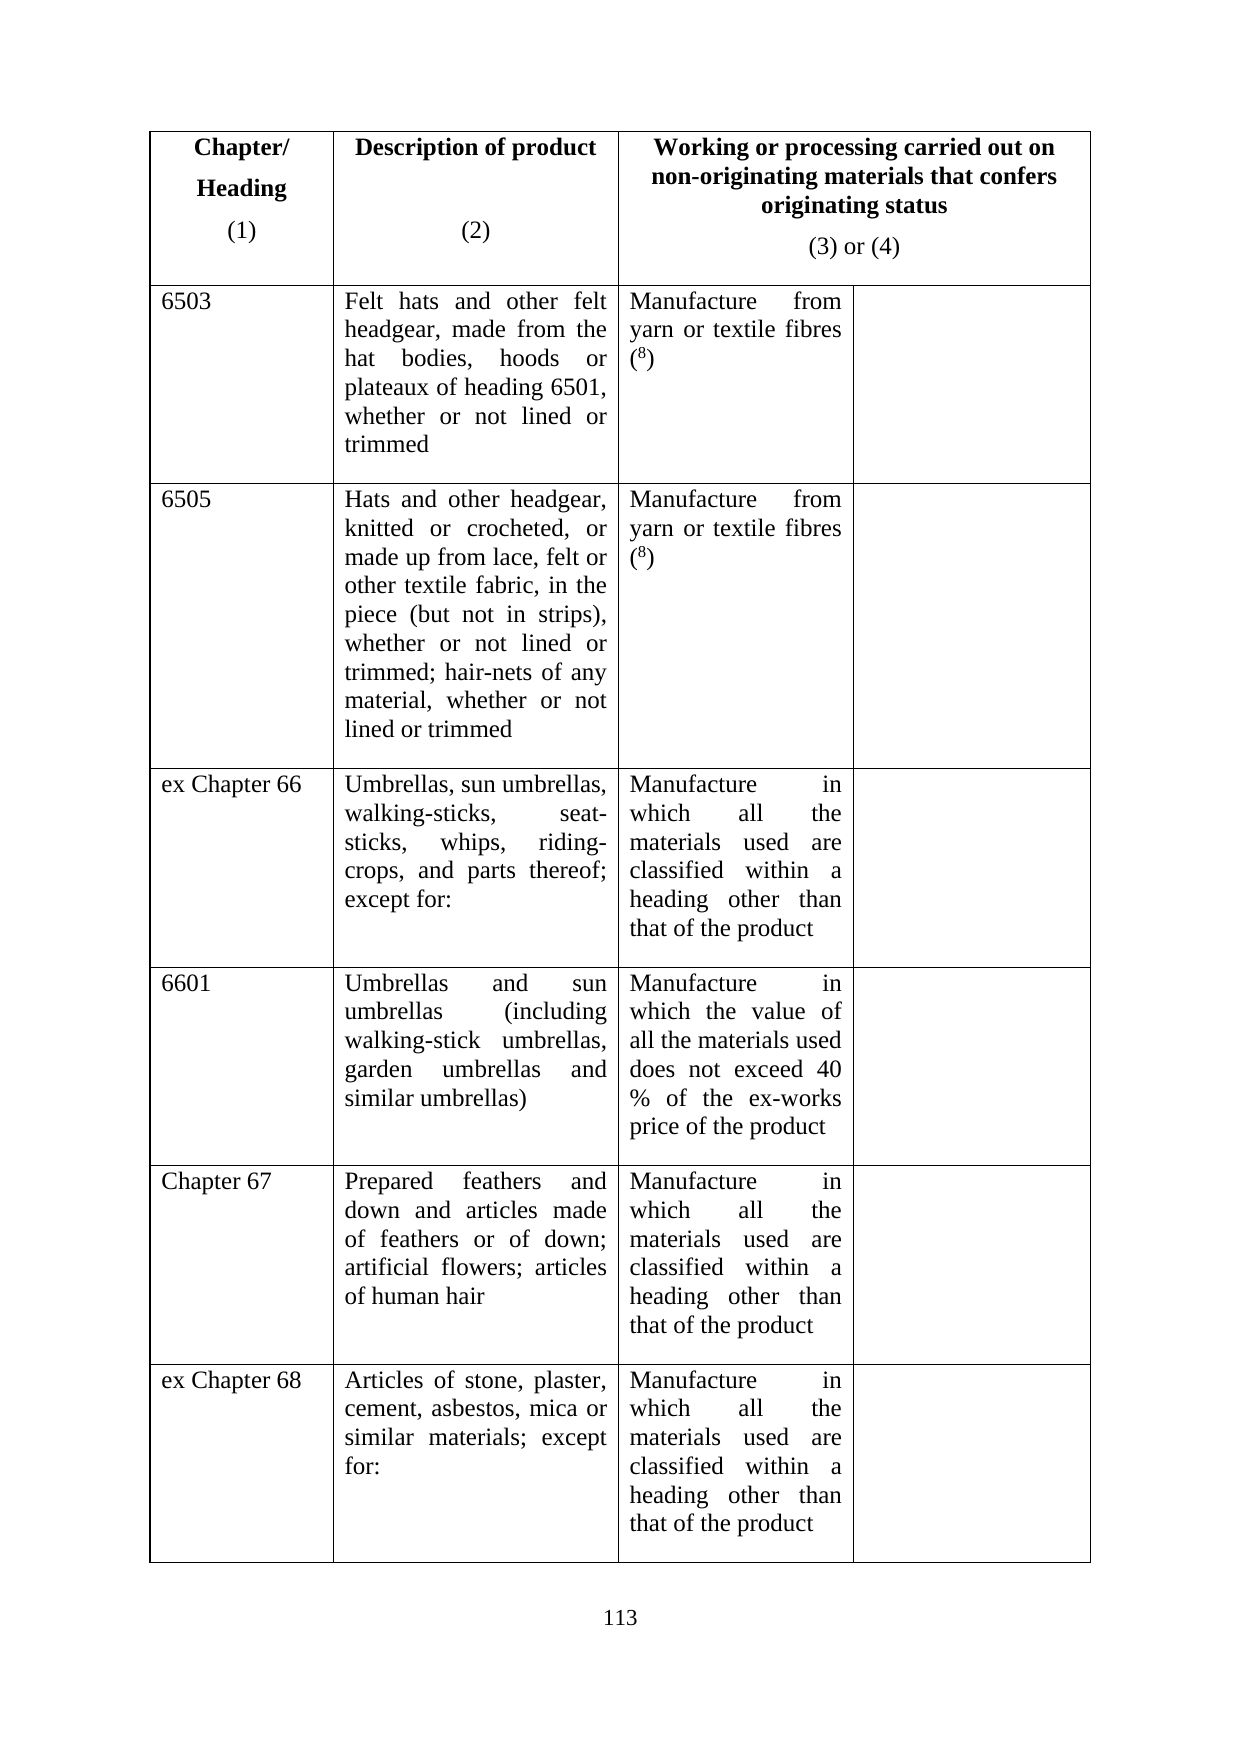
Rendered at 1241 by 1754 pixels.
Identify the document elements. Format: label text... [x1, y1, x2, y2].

table_cell Umbrellas, sun umbrellas, walking-sticks, seat-sticks, whips, riding- crops, and parts thereof; except for: [334, 769, 618, 967]
table_cell [854, 484, 1090, 768]
table_cell 6505 [151, 484, 333, 768]
table_cell [854, 1365, 1090, 1562]
table_cell Manufacture in which all the materials used are classified within a heading other than that of the product [619, 769, 853, 967]
table_cell 6601 [151, 968, 333, 1165]
table_cell Prepared feathers and down and articles made of feathers or of down; artificial flowers; articles of human hair [334, 1166, 618, 1364]
table_cell Chapter 67 [151, 1166, 333, 1364]
table_cell Manufacture from yarn or textile fibres (8) [619, 484, 853, 768]
table_cell [854, 769, 1090, 967]
table_header Working or processing carried out on non-originating materials that confers originating status (3) or (4) [619, 132, 1090, 285]
table_cell Manufacture in which the value of all the materials used does not exceed 40 % of the ex-works price of the product [619, 968, 853, 1165]
table_cell [854, 286, 1090, 483]
table_header Chapter/ Heading (1) [151, 132, 333, 285]
table_cell Articles of stone, plaster, cement, asbestos, mica or similar materials; except for: [334, 1365, 618, 1562]
table_cell Felt hats and other felt headgear, made from the hat bodies, hoods or plateaux of heading 6501, whether or not lined or trimmed [334, 286, 618, 483]
table_cell Manufacture in which all the materials used are classified within a heading other than that of the product [619, 1365, 853, 1562]
table_header Description of product (2) [334, 132, 618, 285]
table_cell Manufacture in which all the materials used are classified within a heading other than that of the product [619, 1166, 853, 1364]
table_cell ex Chapter 66 [151, 769, 333, 967]
table_cell 6503 [151, 286, 333, 483]
table_cell ex Chapter 68 [151, 1365, 333, 1562]
table_cell Manufacture from yarn or textile fibres (8) [619, 286, 853, 483]
table_cell [854, 1166, 1090, 1364]
table_cell Umbrellas and sun umbrellas (including walking-stick umbrellas, garden umbrellas and similar umbrellas) [334, 968, 618, 1165]
table_cell [854, 968, 1090, 1165]
table_cell Hats and other headgear, knitted or crocheted, or made up from lace, felt or other textile fabric, in the piece (but not in strips), whether or not lined or trimmed; hair-nets of any material, whether or not lined or trimmed [334, 484, 618, 768]
